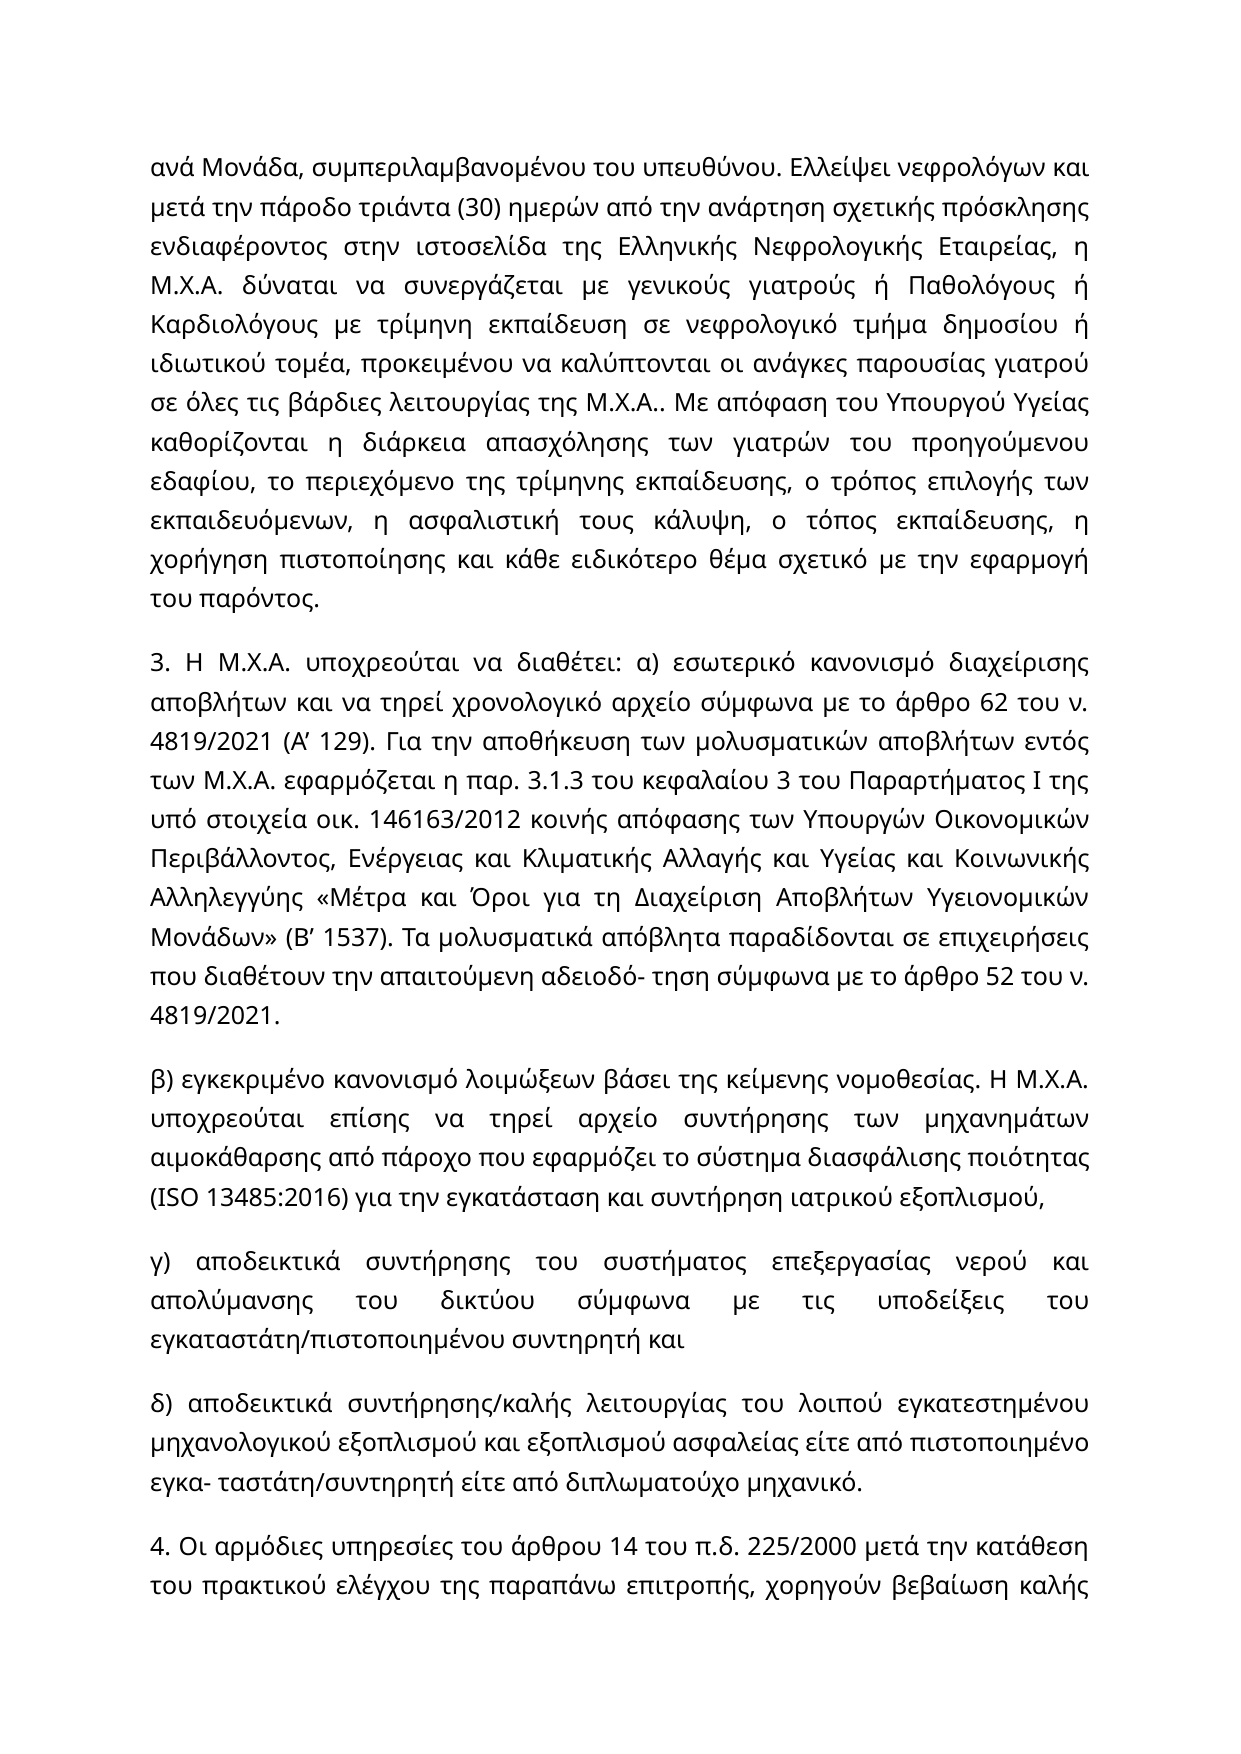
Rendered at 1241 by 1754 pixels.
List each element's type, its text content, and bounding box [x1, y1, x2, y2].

text 4. Οι αρμόδιες υπηρεσίες του άρθρου 14 του π.δ. 225/2000 μετά την κατάθεση του πρακτικού ελέγχου της παραπάνω επιτροπής, χορηγούν βεβαίωση καλής [150, 1528, 1090, 1602]
text γ) αποδεικτικά συντήρησης του συστήματος επεξεργασίας νερού και απολύμανσης του δικτύου σύμφωνα με τις υποδείξεις του εγκαταστάτη/πιστοποιημένου συντηρητή και [150, 1243, 1090, 1356]
text β) εγκεκριμένο κανονισμό λοιμώξεων βάσει της κείμενης νομοθεσίας. Η Μ.Χ.Α. υποχρεούται επίσης να τηρεί αρχείο συντήρησης των μηχανημάτων αιμοκάθαρσης από πάροχο που εφαρμόζει το σύστημα διασφάλισης ποιότητας (ISO 13485:2016) για την εγκατάσταση και συντήρηση ιατρικού εξοπλισμού, [150, 1062, 1090, 1213]
text δ) αποδεικτικά συντήρησης/καλής λειτουργίας του λοιπού εγκατεστημένου μηχανολογικού εξοπλισμού και εξοπλισμού ασφαλείας είτε από πιστοποιημένο εγκα- ταστάτη/συντηρητή είτε από διπλωματούχο μηχανικό. [150, 1386, 1090, 1498]
text 3. Η Μ.Χ.Α. υποχρεούται να διαθέτει: α) εσωτερικό κανονισμό διαχείρισης αποβλήτων και να τηρεί χρονολογικό αρχείο σύμφωνα με το άρθρο 62 του ν. 4819/2021 (Α’ 129). Για την αποθήκευση των μολυσματικών αποβλήτων εντός των Μ.Χ.Α. εφαρμόζεται η παρ. 3.1.3 του κεφαλαίου 3 του Παραρτήματος Ι της υπό στοιχεία οικ. 146163/2012 κοινής απόφασης των Υπουργών Οικονομικών Περιβάλλοντος, Ενέργειας και Κλιματικής Αλλαγής και Υγείας και Κοινωνικής Αλληλεγγύης «Μέτρα και Όροι για τη Διαχείριση Αποβλήτων Υγειονομικών Μονάδων» (Β’ 1537). Τα μολυσματικά απόβλητα παραδίδονται σε επιχειρήσεις που διαθέτουν την απαιτούμενη αδειοδό- τηση σύμφωνα με το άρθρο 52 του ν. 4819/2021. [150, 645, 1090, 1032]
text ανά Μονάδα, συμπεριλαμβανομένου του υπευθύνου. Ελλείψει νεφρολόγων και μετά την πάροδο τριάντα (30) ημερών από την ανάρτηση σχετικής πρόσκλησης ενδιαφέροντος στην ιστοσελίδα της Ελληνικής Νεφρολογικής Εταιρείας, η Μ.Χ.Α. δύναται να συνεργάζεται με γενικούς γιατρούς ή Παθολόγους ή Καρδιολόγους με τρίμηνη εκπαίδευση σε νεφρολογικό τμήμα δημοσίου ή ιδιωτικού τομέα, προκειμένου να καλύπτονται οι ανάγκες παρουσίας γιατρού σε όλες τις βάρδιες λειτουργίας της Μ.Χ.Α.. Με απόφαση του Υπουργού Υγείας καθορίζονται η διάρκεια απασχόλησης των γιατρών του προηγούμενου εδαφίου, το περιεχόμενο της τρίμηνης εκπαίδευσης, ο τρόπος επιλογής των εκπαιδευόμενων, η ασφαλιστική τους κάλυψη, ο τόπος εκπαίδευσης, η χορήγηση πιστοποίησης και κάθε ειδικότερο θέμα σχετικό με την εφαρμογή του παρόντος. [150, 150, 1090, 615]
